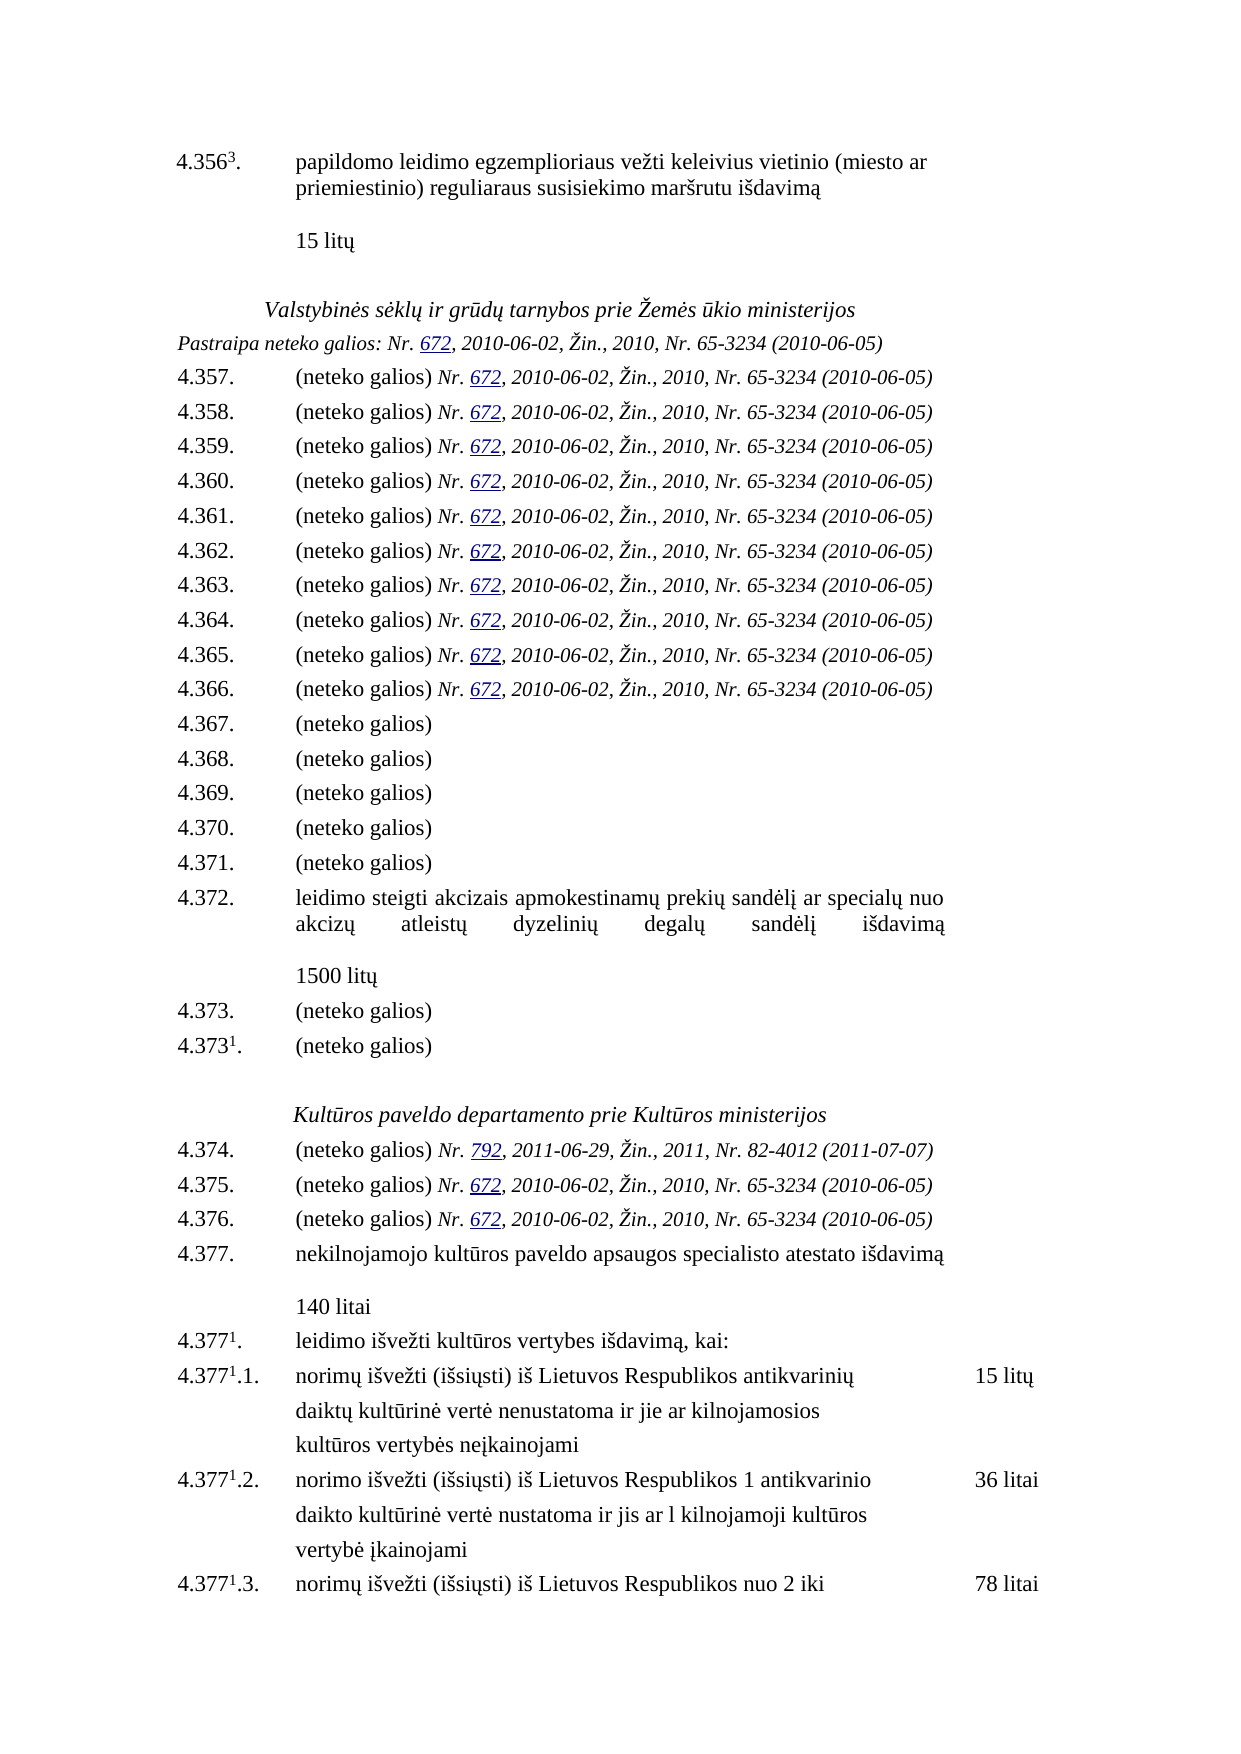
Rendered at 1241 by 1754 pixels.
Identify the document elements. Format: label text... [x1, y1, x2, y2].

text 4.3771.2. norimo išvežti (išsiųsti) iš Lietuvos Respublikos 1 antikvarinio 36 litai [177, 1466, 1122, 1493]
text 4.362. (neteko galios) Nr. 672, 2010-06-02, Žin., 2010, Nr. 65-3234 (2010-06-05) [177, 537, 945, 563]
text 4.360. (neteko galios) Nr. 672, 2010-06-02, Žin., 2010, Nr. 65-3234 (2010-06-05) [177, 467, 945, 494]
text 4.358. (neteko galios) Nr. 672, 2010-06-02, Žin., 2010, Nr. 65-3234 (2010-06-05) [177, 398, 945, 424]
text Pastraipa neteko galios: Nr. 672, 2010-06-02, Žin., 2010, Nr. 65-3234 (2010-06-05) [177, 331, 945, 355]
text 4.365. (neteko galios) Nr. 672, 2010-06-02, Žin., 2010, Nr. 65-3234 (2010-06-05) [177, 641, 945, 667]
text 4.371. (neteko galios) [177, 849, 945, 875]
text 4.3771. leidimo išvežti kultūros vertybes išdavimą, kai: [177, 1327, 1122, 1354]
text 4.374. (neteko galios) Nr. 792, 2011-06-29, Žin., 2011, Nr. 82-4012 (2011-07-07) [177, 1136, 945, 1162]
text 4.369. (neteko galios) [177, 779, 945, 806]
text 4.364. (neteko galios) Nr. 672, 2010-06-02, Žin., 2010, Nr. 65-3234 (2010-06-05) [177, 606, 945, 632]
text kultūros vertybės neįkainojami [177, 1432, 1122, 1458]
text 4.377. nekilnojamojo kultūros paveldo apsaugos specialisto atestato išdavimą 140 litai [177, 1240, 945, 1319]
text daiktų kultūrinė vertė nenustatoma ir jie ar kilnojamosios [177, 1397, 1122, 1423]
text 4.3771.3. norimų išvežti (išsiųsti) iš Lietuvos Respublikos nuo 2 iki 78 litai [177, 1570, 1122, 1597]
text vertybė įkainojami [177, 1536, 1122, 1562]
text 4.3731. (neteko galios) [177, 1032, 1122, 1058]
text 4.367. (neteko galios) [177, 710, 945, 736]
text Valstybinės sėklų ir grūdų tarnybos prie Žemės ūkio ministerijos [177, 296, 945, 322]
text 4.361. (neteko galios) Nr. 672, 2010-06-02, Žin., 2010, Nr. 65-3234 (2010-06-05) [177, 502, 945, 528]
text 4.357. (neteko galios) Nr. 672, 2010-06-02, Žin., 2010, Nr. 65-3234 (2010-06-05) [177, 363, 945, 389]
text 4.368. (neteko galios) [177, 745, 945, 771]
text 4.366. (neteko galios) Nr. 672, 2010-06-02, Žin., 2010, Nr. 65-3234 (2010-06-05) [177, 675, 945, 702]
text 4.359. (neteko galios) Nr. 672, 2010-06-02, Žin., 2010, Nr. 65-3234 (2010-06-05) [177, 433, 945, 459]
text Kultūros paveldo departamento prie Kultūros ministerijos [177, 1101, 945, 1128]
text 4.375. (neteko galios) Nr. 672, 2010-06-02, Žin., 2010, Nr. 65-3234 (2010-06-05) [177, 1171, 1122, 1197]
text 4.376. (neteko galios) Nr. 672, 2010-06-02, Žin., 2010, Nr. 65-3234 (2010-06-05) [177, 1205, 1122, 1232]
text daikto kultūrinė vertė nustatoma ir jis ar l kilnojamoji kultūros [177, 1501, 1122, 1527]
text 4.3771.1. norimų išvežti (išsiųsti) iš Lietuvos Respublikos antikvarinių 15 litų [177, 1362, 1122, 1388]
text 4.373. (neteko galios) [177, 997, 945, 1024]
text 4.372. leidimo steigti akcizais apmokestinamų prekių sandėlį ar specialų nuo akcizų atleistų dyzelinių degalų sandėlį išdavimą 1500 litų [177, 883, 945, 989]
text 4.3563. papildomo leidimo egzemplioriaus vežti keleivius vietinio (miesto ar priemiestinio) reguliaraus susisiekimo maršrutu išdavimą 15 litų [176, 148, 945, 253]
text 4.363. (neteko galios) Nr. 672, 2010-06-02, Žin., 2010, Nr. 65-3234 (2010-06-05) [177, 571, 945, 598]
text 4.370. (neteko galios) [177, 814, 945, 841]
